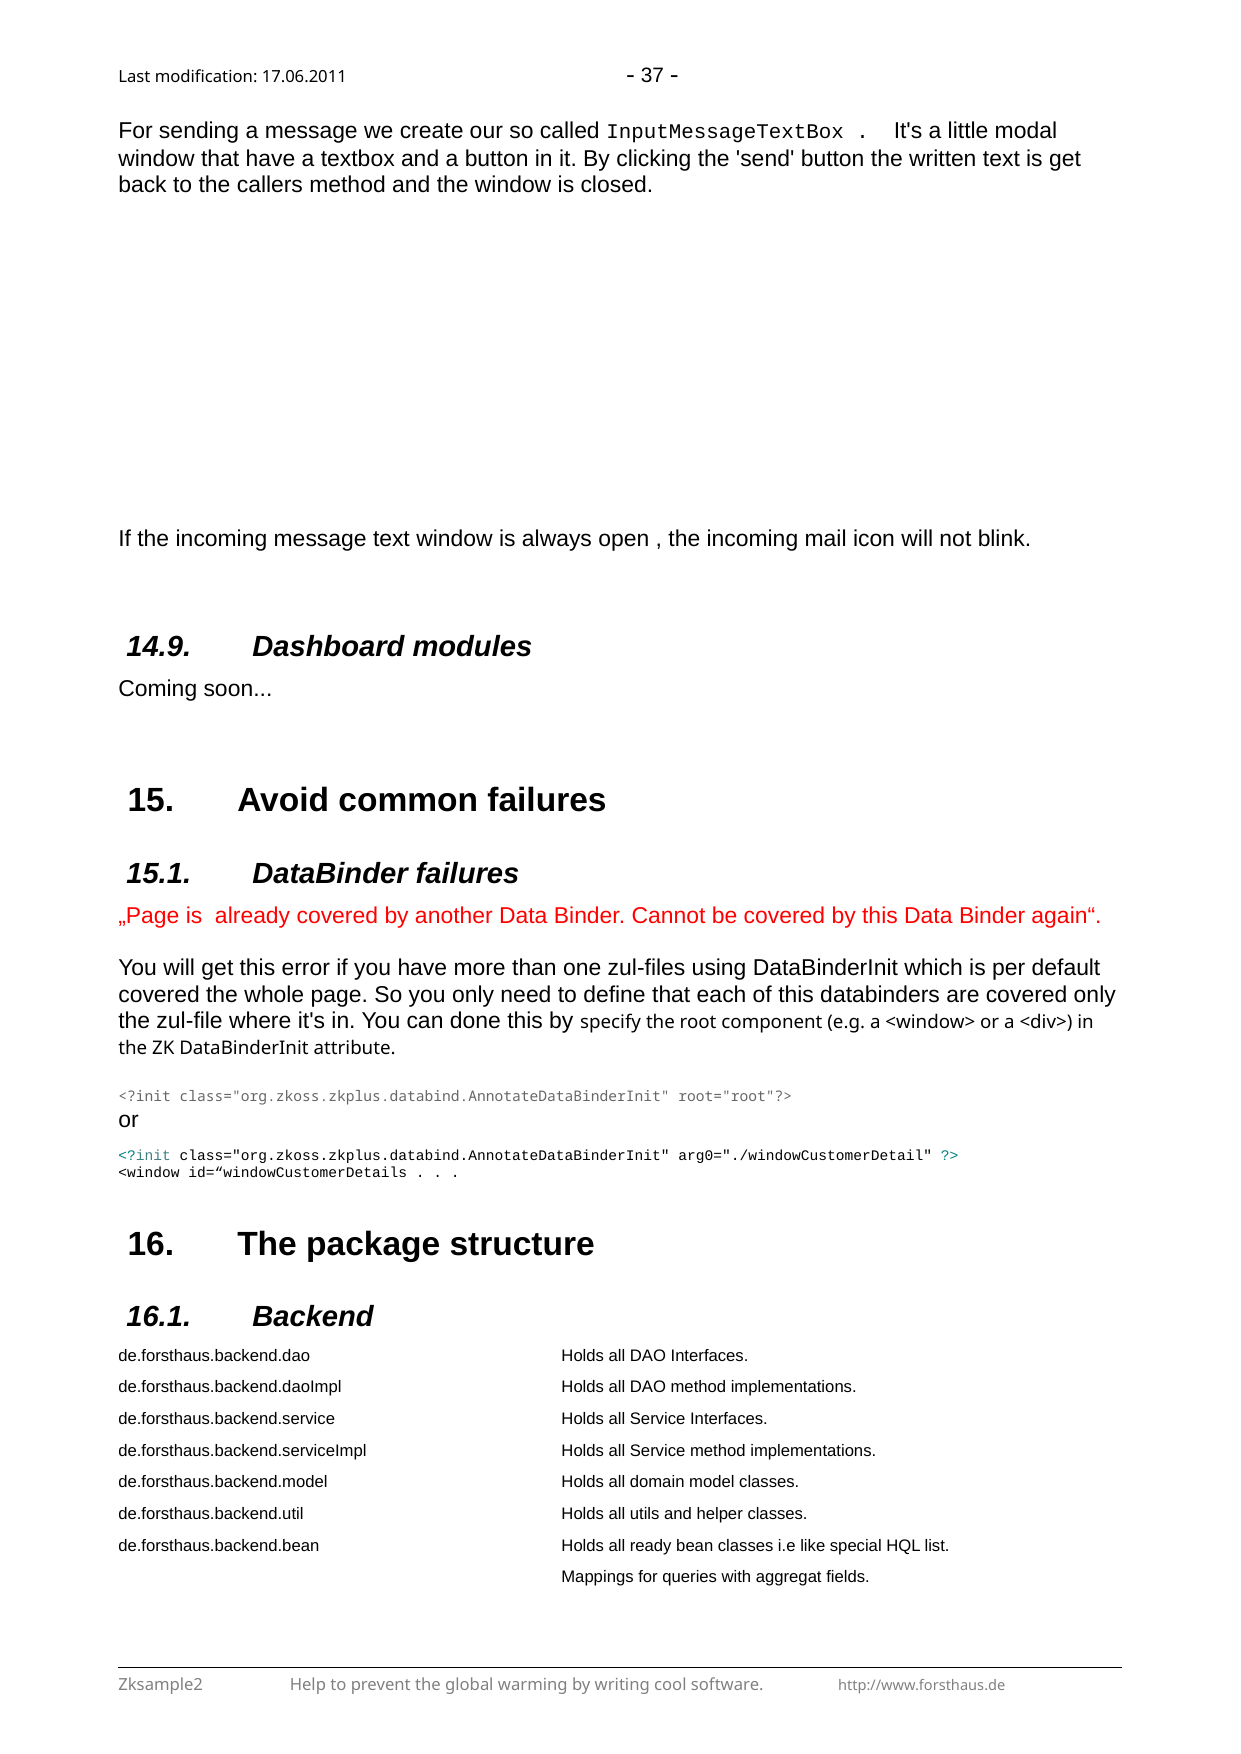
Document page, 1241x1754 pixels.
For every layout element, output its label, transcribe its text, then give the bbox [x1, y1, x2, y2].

subtitle Avoid common failures [118, 779, 1122, 818]
text „Page is already covered by another Data Binder. Cannot be covered by this Data Binder again“. [118, 902, 1122, 928]
subtitle DataBinder failures [118, 856, 1122, 889]
text If the incoming message text window is always open , the incoming mail icon will not blink. [118, 525, 1122, 552]
text de.forsthaus.backend.dao Holds all DAO Interfaces. [118, 1346, 1122, 1365]
text For sending a message we create our so called InputMessageTextBox . It's a little modal window that have a textbox and a button in it. By clicking the 'send' button the written text is get back to the callers method and the window is closed. [118, 117, 1122, 198]
text de.forsthaus.backend.daoImpl Holds all DAO method implementations. [118, 1377, 1122, 1396]
text <?init class="org.zkoss.zkplus.databind.AnnotateDataBinderInit" arg0="./windowCustomerDetail" ?> [118, 1149, 1122, 1165]
text or [118, 1106, 1122, 1132]
text You will get this error if you have more than one zul-files using DataBinderInit which is per default covered the whole page. So you only need to define that each of this databinders are covered only the zul-file where it's in. You can done this by specify the root component (e.g. a <window> or a <div>) in the ZK DataBinderInit attribute. [118, 954, 1122, 1059]
text <?init class="org.zkoss.zkplus.databind.AnnotateDataBinderInit" root="root"?> [118, 1086, 1122, 1106]
text de.forsthaus.backend.serviceImpl Holds all Service method implementations. [118, 1441, 1122, 1460]
subtitle Backend [118, 1299, 1122, 1333]
text <window id=“windowCustomerDetails . . . [118, 1165, 1122, 1182]
text de.forsthaus.backend.model Holds all domain model classes. [118, 1472, 1122, 1491]
text de.forsthaus.backend.util Holds all utils and helper classes. [118, 1504, 1122, 1523]
text de.forsthaus.backend.service Holds all Service Interfaces. [118, 1409, 1122, 1428]
text Coming soon... [118, 675, 1122, 702]
text de.forsthaus.backend.bean Holds all ready bean classes i.e like special HQL list. [118, 1536, 1122, 1555]
subtitle The package structure [118, 1223, 1122, 1262]
subtitle Dashboard modules [118, 629, 1122, 663]
text Mappings for queries with aggregat fields. [118, 1567, 1122, 1586]
